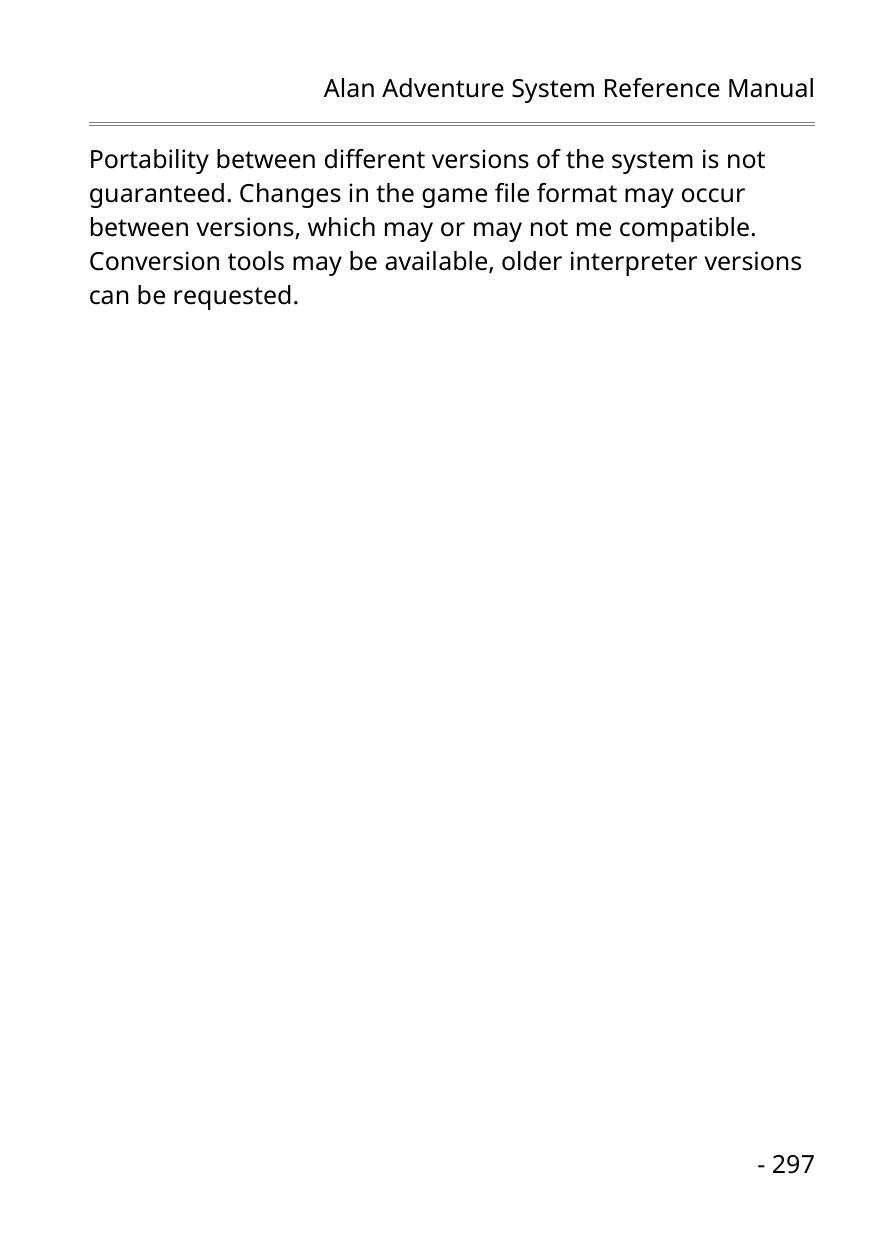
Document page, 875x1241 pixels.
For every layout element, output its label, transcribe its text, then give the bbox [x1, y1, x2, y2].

text Portability between different versions of the system is not guaranteed. Changes in the game file format may occur between versions, which may or may not me compatible. Conversion tools may be avail­able, older interpreter versions can be requested. [88, 142, 815, 312]
